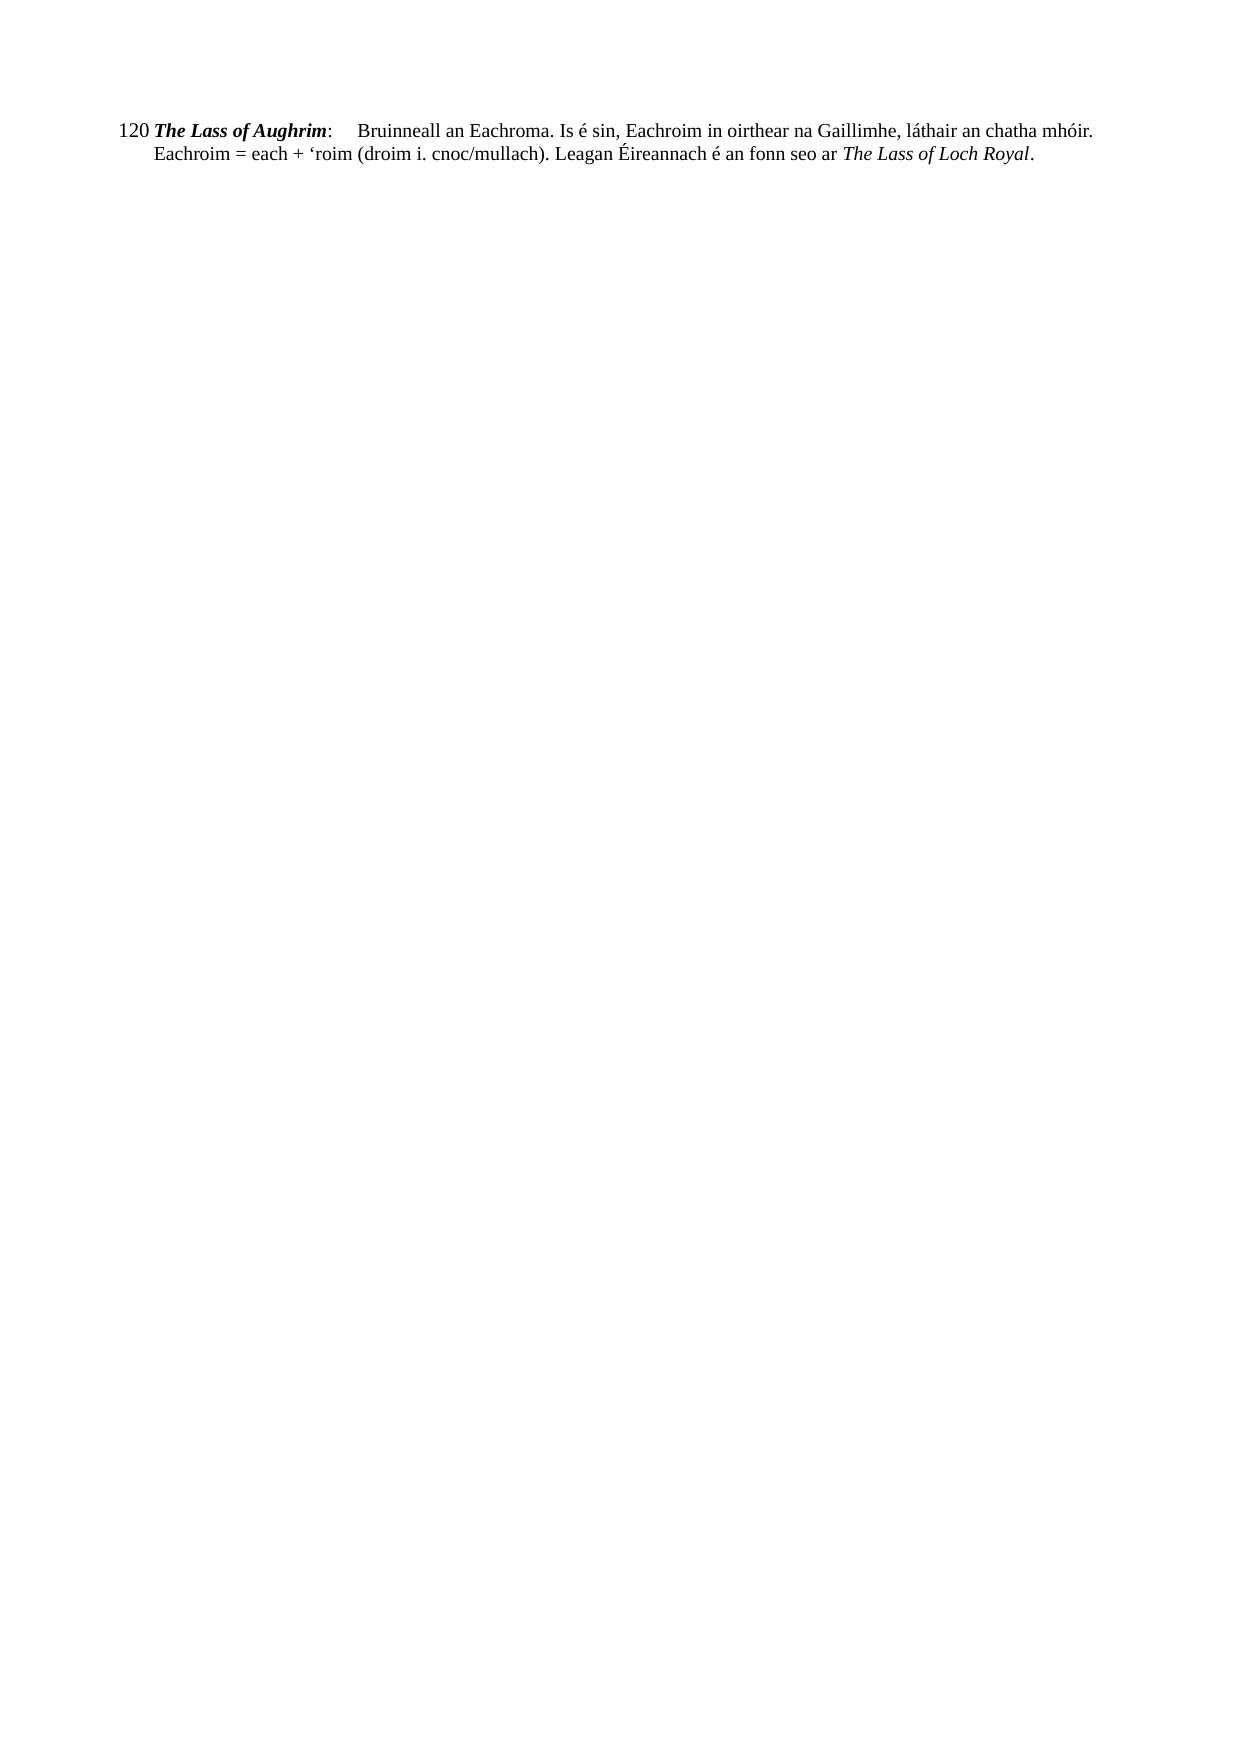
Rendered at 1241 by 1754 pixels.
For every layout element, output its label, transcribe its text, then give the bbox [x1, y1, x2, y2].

text The Lass of Aughrim: Bruinneall an Eachroma. Is é sin, Eachroim in oirthear na Gaillimhe, láthair an chatha mhóir. Eachroim = each + ‘roim (droim i. cnoc/mullach). Leagan Éireannach é an fonn seo ar The Lass of Loch Royal. [118, 118, 1122, 165]
